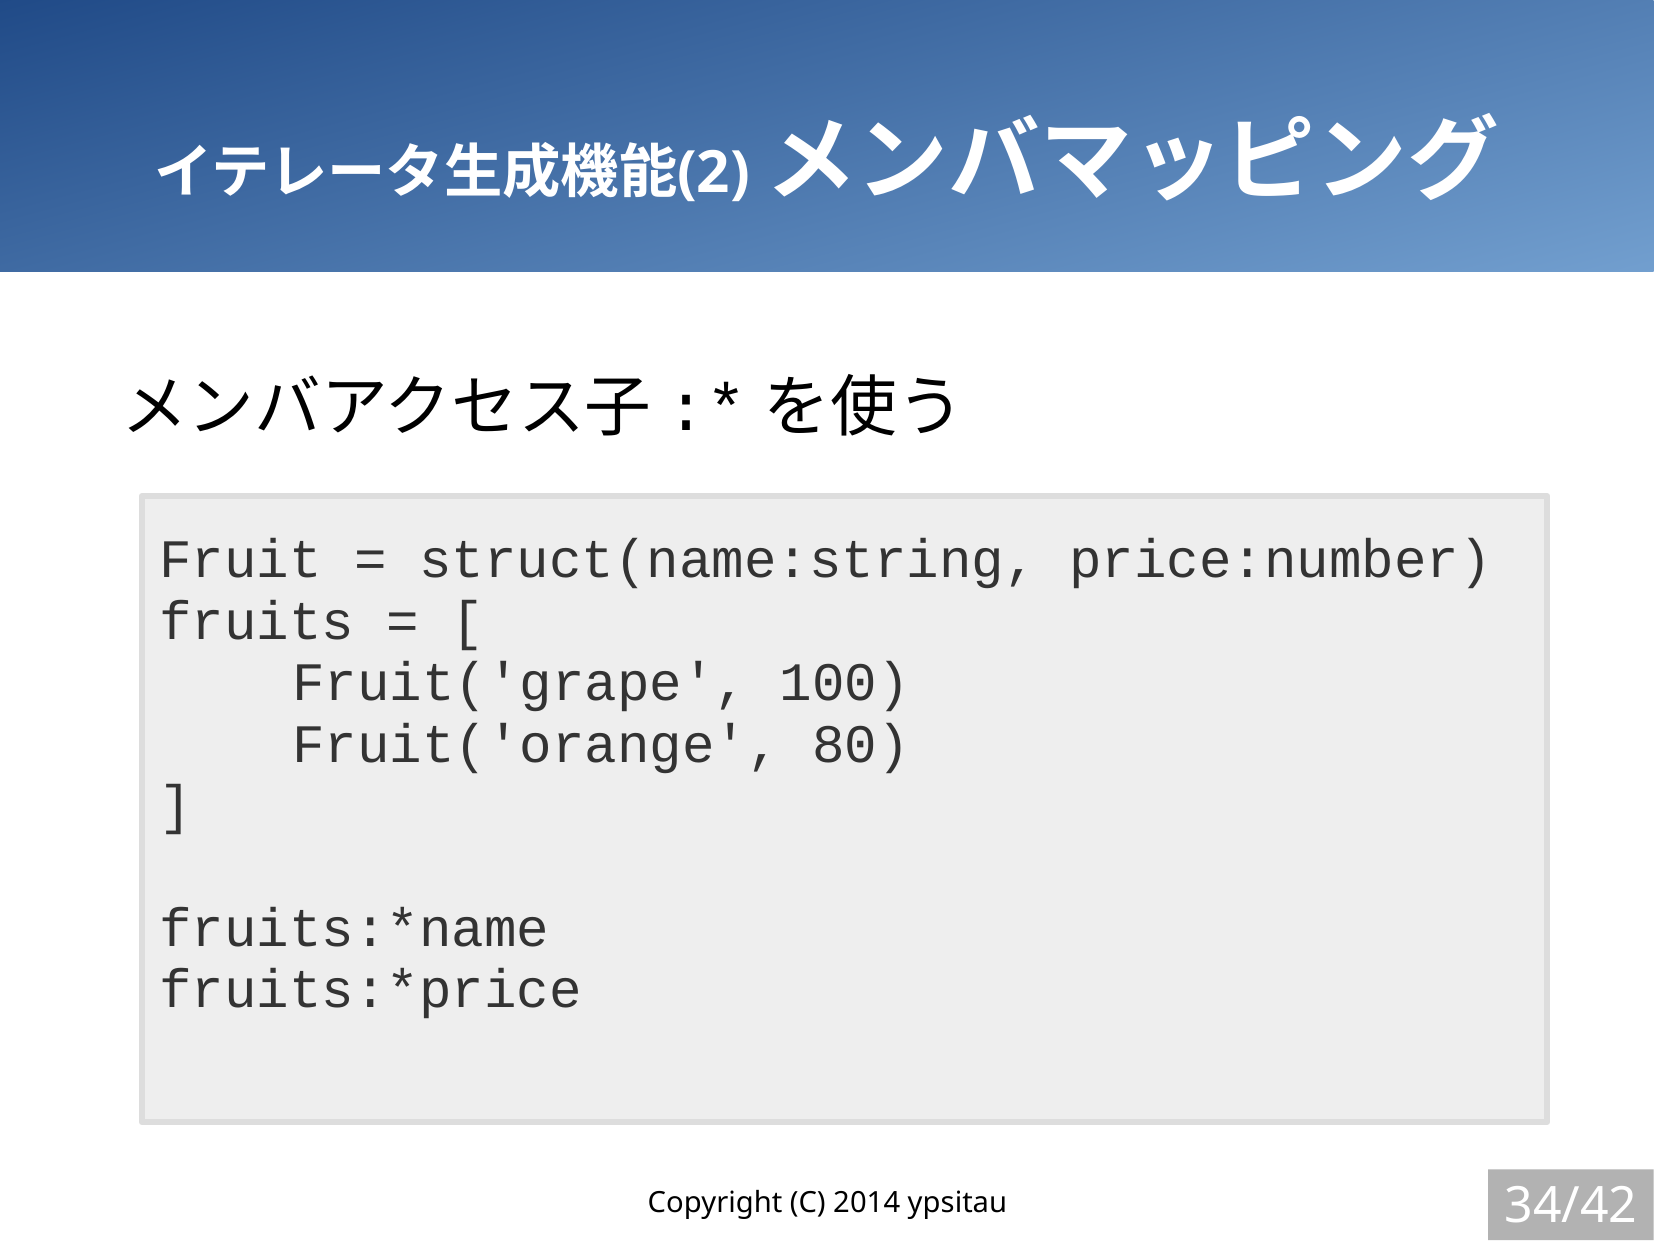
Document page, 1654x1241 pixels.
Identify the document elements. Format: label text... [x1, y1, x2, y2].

title イテレータ生成機能(2) メンバマッピング [82, 49, 1571, 257]
text_box メンバアクセス子 :* を使う [106, 345, 992, 462]
text_box Fruit = struct(name:string, price:number) fruits = [ Fruit('grape', 100) Fruit('orange', 80) ] fruits:*name fruits:*price [141, 496, 1548, 1123]
